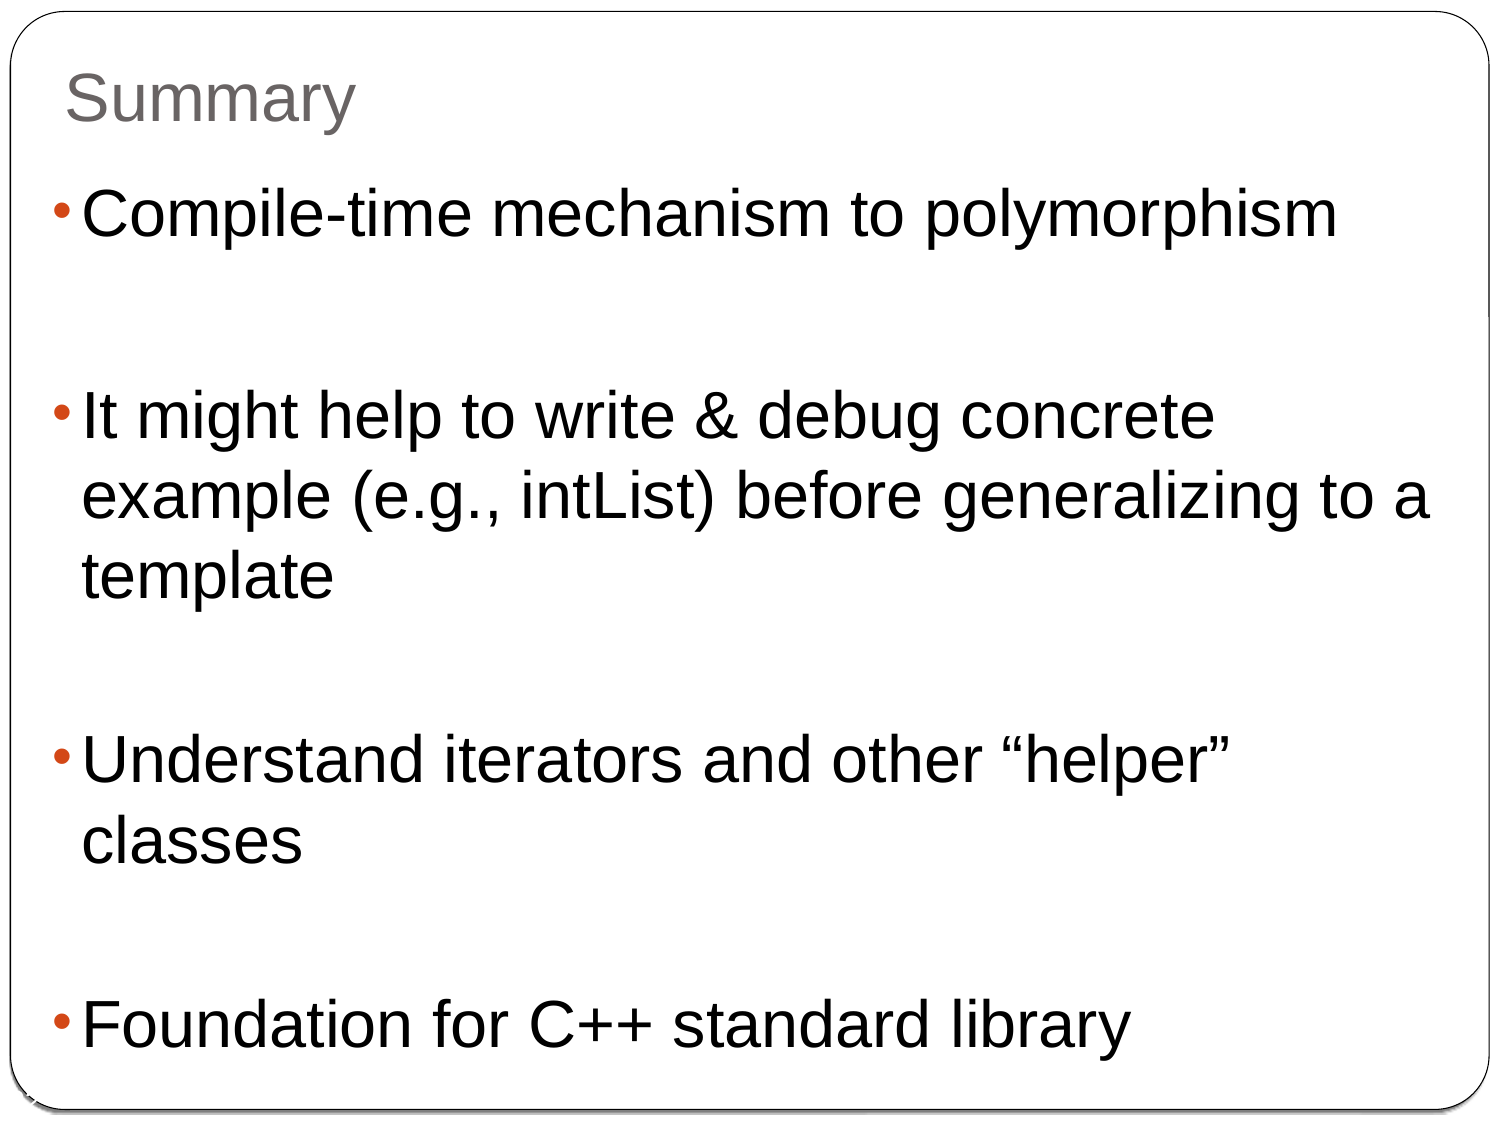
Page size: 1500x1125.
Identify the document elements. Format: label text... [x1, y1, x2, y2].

slide_number [0, 1074, 50, 1125]
list Compile-time mechanism to polymorphism It might help to write & debug concrete example (e.g., intList) before generalizing to a template Understand iterators and other “helper” classes Foundation for C++ standard library [37, 162, 1463, 1088]
title Summary [50, 45, 1450, 150]
